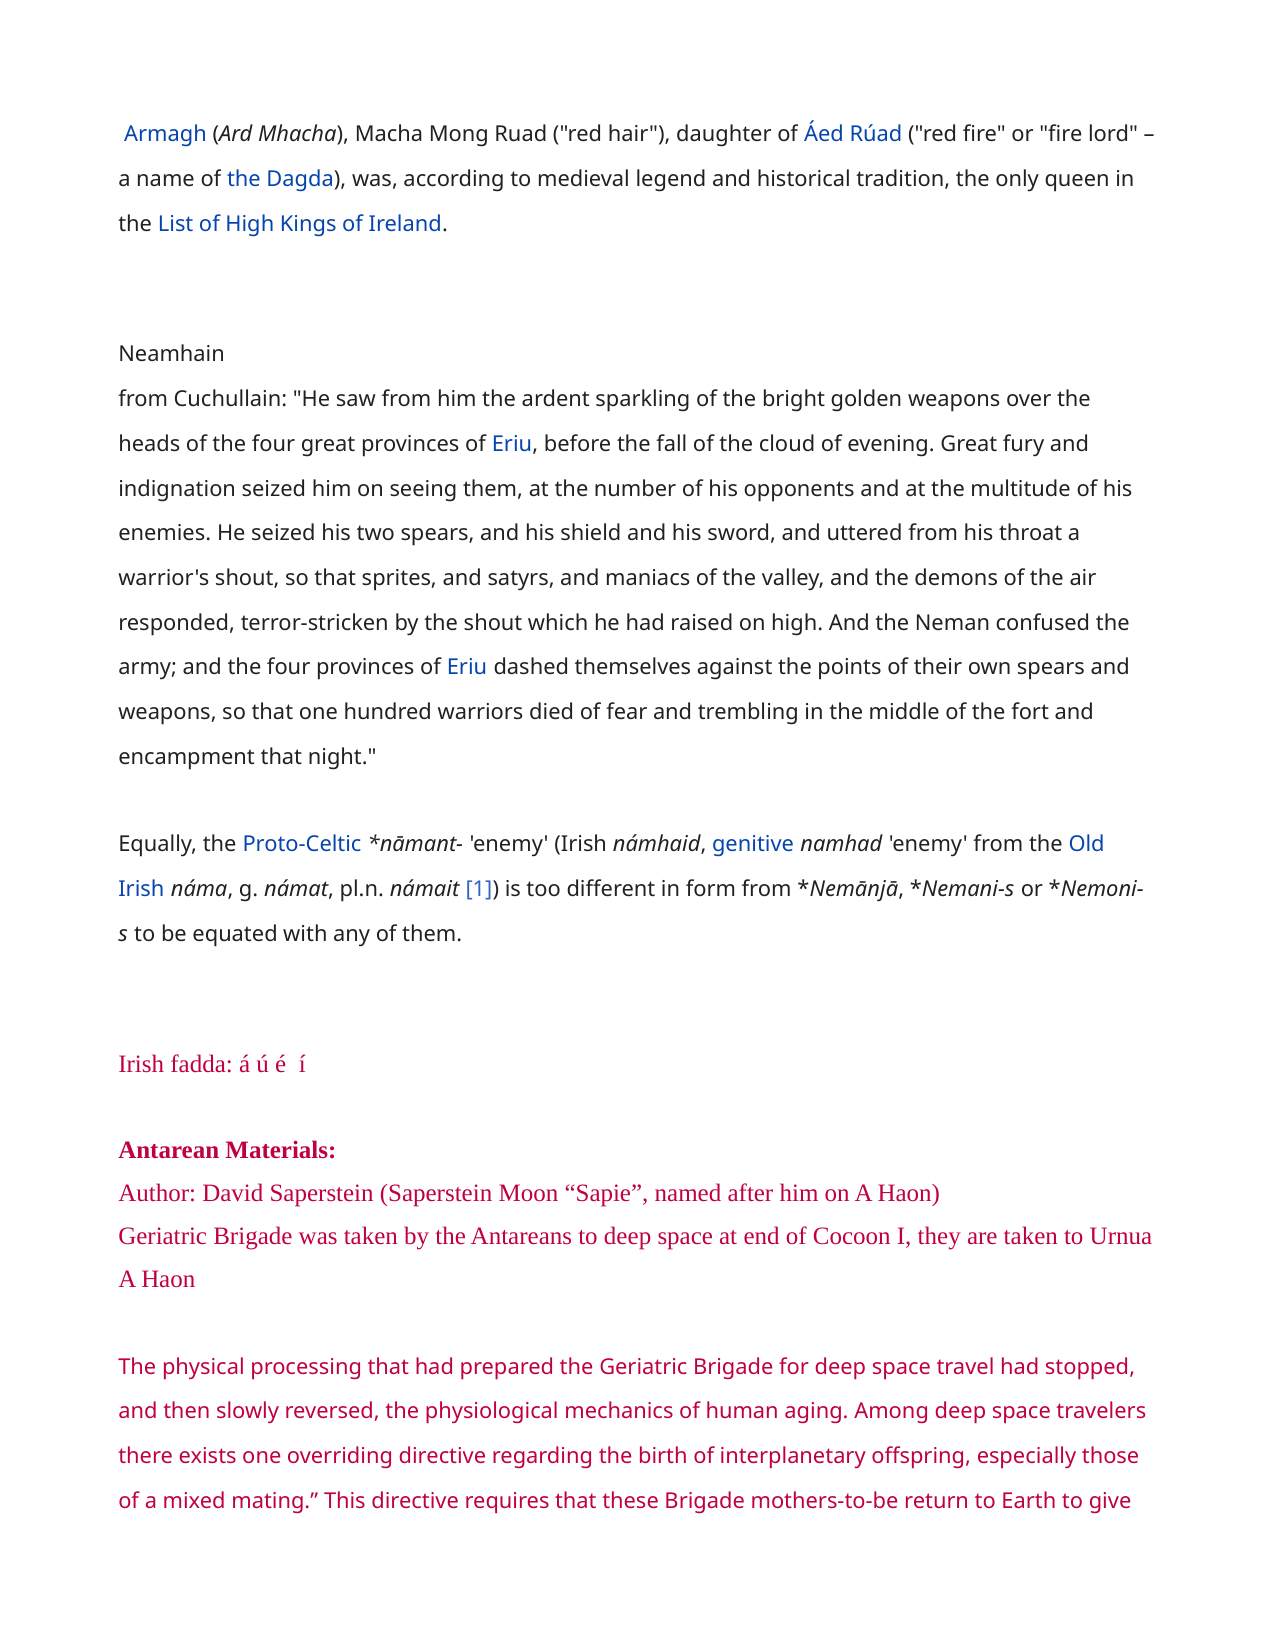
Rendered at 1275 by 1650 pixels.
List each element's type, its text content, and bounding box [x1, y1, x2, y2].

text Equally, the Proto-Celtic *nāmant- 'enemy' (Irish námhaid, genitive namhad 'enemy' from the Old Irish náma, g. námat, pl.n. námait [1]) is too different in form from *Nemānjā, *Nemani-s or *Nemoni-s to be equated with any of them. [118, 828, 1157, 948]
text Armagh (Ard Mhacha), Macha Mong Ruad ("red hair"), daughter of Áed Rúad ("red fire" or "fire lord" – a name of the Dagda), was, according to medieval legend and historical tradition, the only queen in the List of High Kings of Ireland. [118, 118, 1157, 237]
text Antarean Materials: [118, 1135, 1157, 1164]
text Neamhain [118, 338, 1157, 368]
text The physical processing that had prepared the Geriatric Brigade for deep space travel had stopped, and then slowly reversed, the physiological mechanics of human aging. Among deep space travelers there exists one overriding directive regarding the birth of interplanetary offspring, especially those of a mixed mating.” This directive requires that these Brigade mothers-to-be return to Earth to give [118, 1351, 1157, 1514]
text Author: David Saperstein (Saperstein Moon “Sapie”, named after him on A Haon) [118, 1178, 1157, 1207]
text from Cuchullain: "He saw from him the ardent sparkling of the bright golden weapons over the heads of the four great provinces of Eriu, before the fall of the cloud of evening. Great fury and indignation seized him on seeing them, at the number of his opponents and at the multitude of his enemies. He seized his two spears, and his shield and his sword, and uttered from his throat a warrior's shout, so that sprites, and satyrs, and maniacs of the valley, and the demons of the air responded, terror-stricken by the shout which he had raised on high. And the Neman confused the army; and the four provinces of Eriu dashed themselves against the points of their own spears and weapons, so that one hundred warriors died of fear and trembling in the middle of the fort and encampment that night." [118, 383, 1157, 770]
text Irish fadda: á ú é í [118, 1049, 1157, 1077]
text Geriatric Brigade was taken by the Antareans to deep space at end of Cocoon I, they are taken to Urnua A Haon [118, 1221, 1157, 1293]
